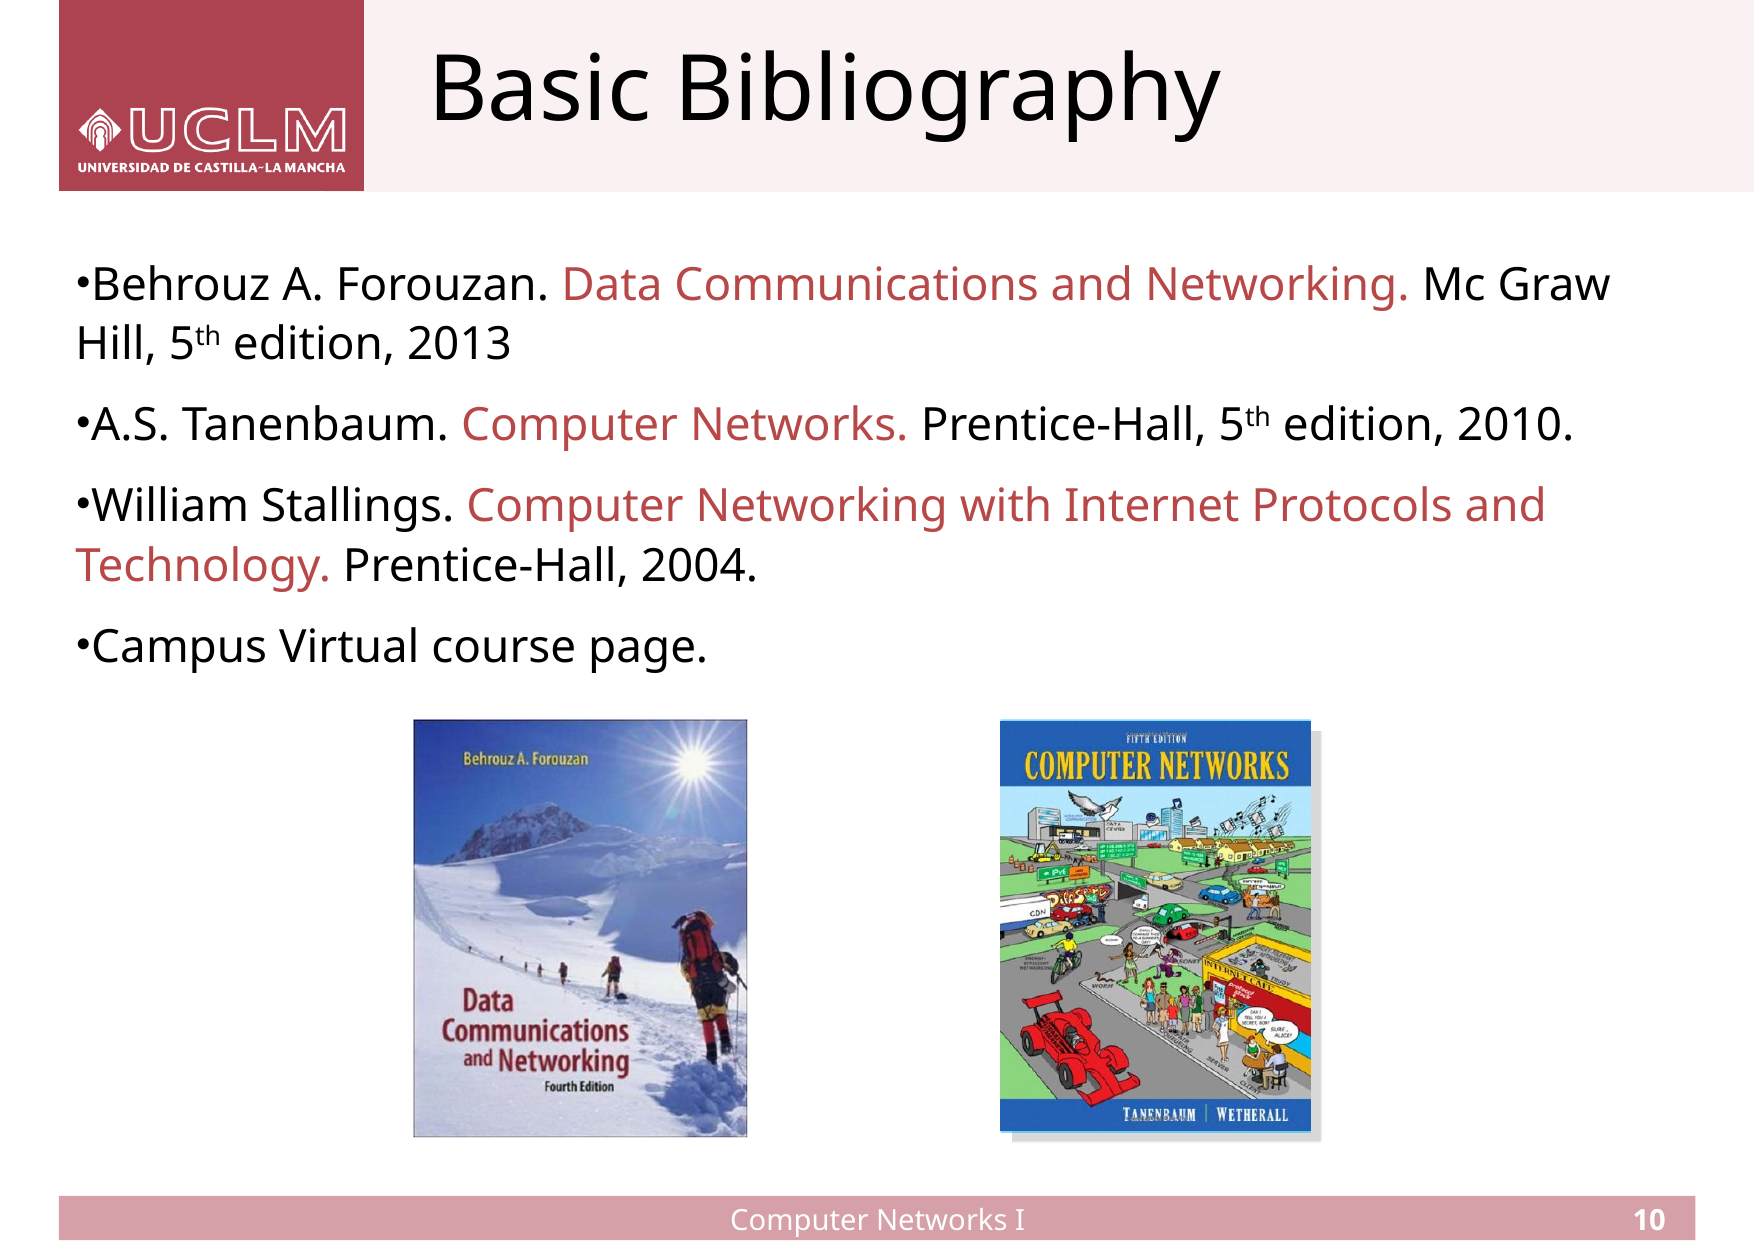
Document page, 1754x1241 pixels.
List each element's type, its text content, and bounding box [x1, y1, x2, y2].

slide_number [1257, 1200, 1666, 1236]
text_box Behrouz A. Forouzan. Data Communications and Networking. Mc Graw Hill, 5th edition, 2013 A.S. Tanenbaum. Computer Networks. Prentice-Hall, 5th edition, 2010. William Stallings. Computer Networking with Internet Protocols and Technology. Prentice-Hall, 2004. Campus Virtual course page. [75, 249, 1666, 731]
title Basic Bibliography [413, 0, 1667, 205]
picture [1000, 721, 1311, 1131]
picture [59, 0, 364, 191]
picture [413, 719, 748, 1138]
footer Computer Networks I [599, 1200, 1156, 1236]
